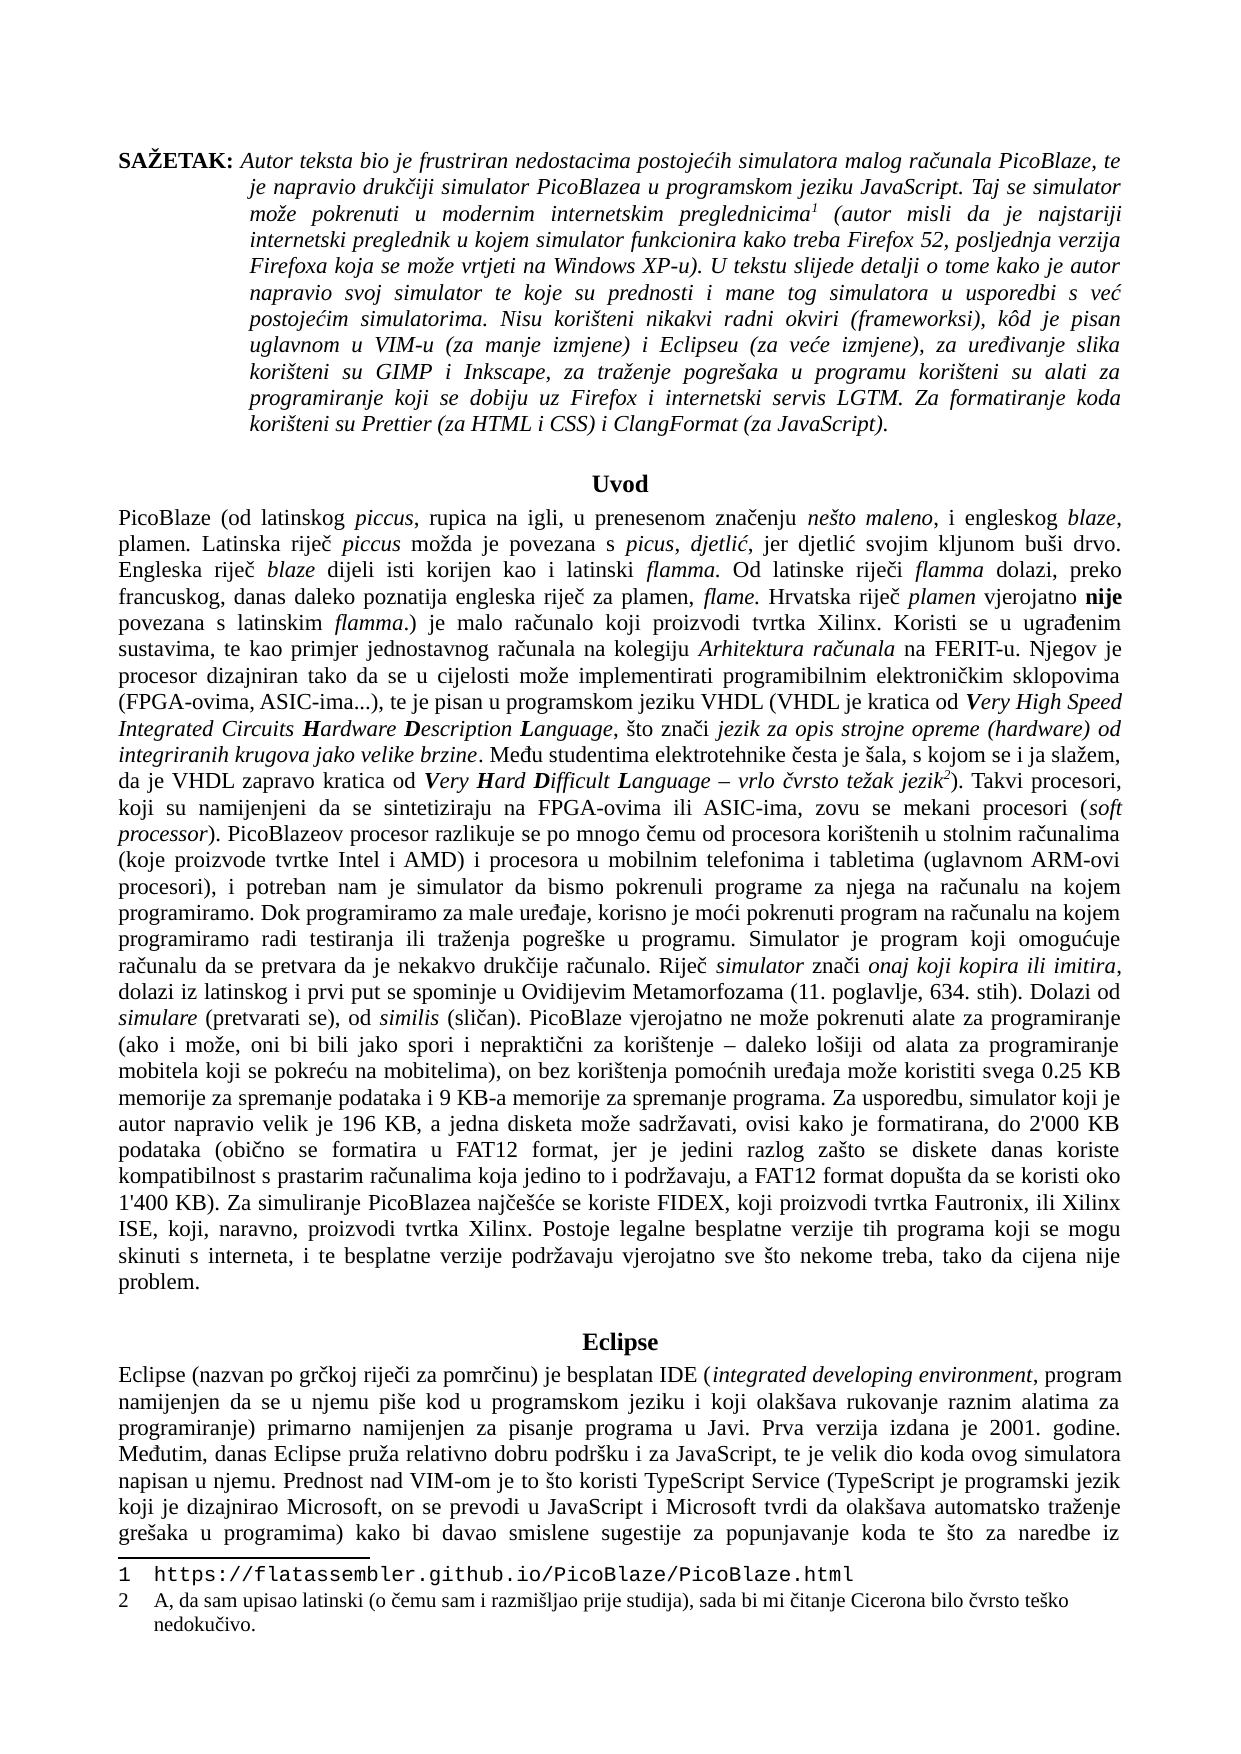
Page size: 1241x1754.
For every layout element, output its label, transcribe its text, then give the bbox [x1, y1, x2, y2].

text PicoBlaze (od latinskog piccus, rupica na igli, u prenesenom značenju nešto maleno, i engleskog blaze, plamen. Latinska riječ piccus možda je povezana s picus, djetlić, jer djetlić svojim kljunom buši drvo. Engleska riječ blaze dijeli isti korijen kao i latinski flamma. Od latinske riječi flamma dolazi, preko francuskog, danas daleko poznatija engleska riječ za plamen, flame. Hrvatska riječ plamen vjerojatno nije povezana s latinskim flamma.) je malo računalo koji proizvodi tvrtka Xilinx. Koristi se u ugrađenim sustavima, te kao primjer jednostavnog računala na kolegiju Arhitektura računala na FERIT-u. Njegov je procesor dizajniran tako da se u cijelosti može implementirati programibilnim elektroničkim sklopovima (FPGA-ovima, ASIC-ima...), te je pisan u programskom jeziku VHDL (VHDL je kratica od Very High Speed Integrated Circuits Hardware Description Language, što znači jezik za opis strojne opreme (hardware) od integriranih krugova jako velike brzine. Među studentima elektrotehnike česta je šala, s kojom se i ja slažem, da je VHDL zapravo kratica od Very Hard Difficult Language – vrlo čvrsto težak jezik). Takvi procesori, koji su namijenjeni da se sintetiziraju na FPGA-ovima ili ASIC-ima, zovu se mekani procesori (soft processor). PicoBlazeov procesor razlikuje se po mnogo čemu od procesora korištenih u stolnim računalima (koje proizvode tvrtke Intel i AMD) i procesora u mobilnim telefonima i tabletima (uglavnom ARM-ovi procesori), i potreban nam je simulator da bismo pokrenuli programe za njega na računalu na kojem programiramo. Dok programiramo za male uređaje, korisno je moći pokrenuti program na računalu na kojem programiramo radi testiranja ili traženja pogreške u programu. Simulator je program koji omogućuje računalu da se pretvara da je nekakvo drukčije računalo. Riječ simulator znači onaj koji kopira ili imitira, dolazi iz latinskog i prvi put se spominje u Ovidijevim Metamorfozama (11. poglavlje, 634. stih). Dolazi od simulare (pretvarati se), od similis (sličan). PicoBlaze vjerojatno ne može pokrenuti alate za programiranje (ako i može, oni bi bili jako spori i nepraktični za korištenje – daleko lošiji od alata za programiranje mobitela koji se pokreću na mobitelima), on bez korištenja pomoćnih uređaja može koristiti svega 0.25 KB memorije za spremanje podataka i 9 KB-a memorije za spremanje programa. Za usporedbu, simulator koji je autor napravio velik je 196 KB, a jedna disketa može sadržavati, ovisi kako je formatirana, do 2'000 KB podataka (obično se formatira u FAT12 format, jer je jedini razlog zašto se diskete danas koriste kompatibilnost s prastarim računalima koja jedino to i podržavaju, a FAT12 format dopušta da se koristi oko 1'400 KB). Za simuliranje PicoBlazea najčešće se koriste FIDEX, koji proizvodi tvrtka Fautronix, ili Xilinx ISE, koji, naravno, proizvodi tvrtka Xilinx. Postoje legalne besplatne verzije tih programa koji se mogu skinuti s interneta, i te besplatne verzije podržavaju vjerojatno sve što nekome treba, tako da cijena nije problem. [118, 504, 1122, 1294]
text https://flatassembler.github.io/PicoBlaze/PicoBlaze.html [118, 1564, 1122, 1588]
text Uvod [118, 469, 1122, 498]
text SAŽETAK: Autor teksta bio je frustriran nedostacima postojećih simulatora malog računala PicoBlaze, te je napravio drukčiji simulator PicoBlazea u programskom jeziku JavaScript. Taj se simulator može pokrenuti u modernim internetskim preglednicima (autor misli da je najstariji internetski preglednik u kojem simulator funkcionira kako treba Firefox 52, posljednja verzija Firefoxa koja se može vrtjeti na Windows XP-u). U tekstu slijede detalji o tome kako je autor napravio svoj simulator te koje su prednosti i mane tog simulatora u usporedbi s već postojećim simulatorima. Nisu korišteni nikakvi radni okviri (frameworksi), kôd je pisan uglavnom u VIM-u (za manje izmjene) i Eclipseu (za veće izmjene), za uređivanje slika korišteni su GIMP i Inkscape, za traženje pogrešaka u programu korišteni su alati za programiranje koji se dobiju uz Firefox i internetski servis LGTM. Za formatiranje koda korišteni su Prettier (za HTML i CSS) i ClangFormat (za JavaScript). [118, 147, 1122, 437]
text Eclipse [118, 1327, 1122, 1355]
text A, da sam upisao latinski (o čemu sam i razmišljao prije studija), sada bi mi čitanje Cicerona bilo čvrsto teško nedokučivo. [118, 1588, 1122, 1636]
text Eclipse (nazvan po grčkoj riječi za pomrčinu) je besplatan IDE (integrated developing environment, program namijenjen da se u njemu piše kod u programskom jeziku i koji olakšava rukovanje raznim alatima za programiranje) primarno namijenjen za pisanje programa u Javi. Prva verzija izdana je 2001. godine. Međutim, danas Eclipse pruža relativno dobru podršku i za JavaScript, te je velik dio koda ovog simulatora napisan u njemu. Prednost nad VIM-om je to što koristi TypeScript Service (TypeScript je programski jezik koji je dizajnirao Microsoft, on se prevodi u JavaScript i Microsoft tvrdi da olakšava automatsko traženje grešaka u programima) kako bi davao smislene sugestije za popunjavanje koda te što za naredbe iz [118, 1361, 1122, 1546]
